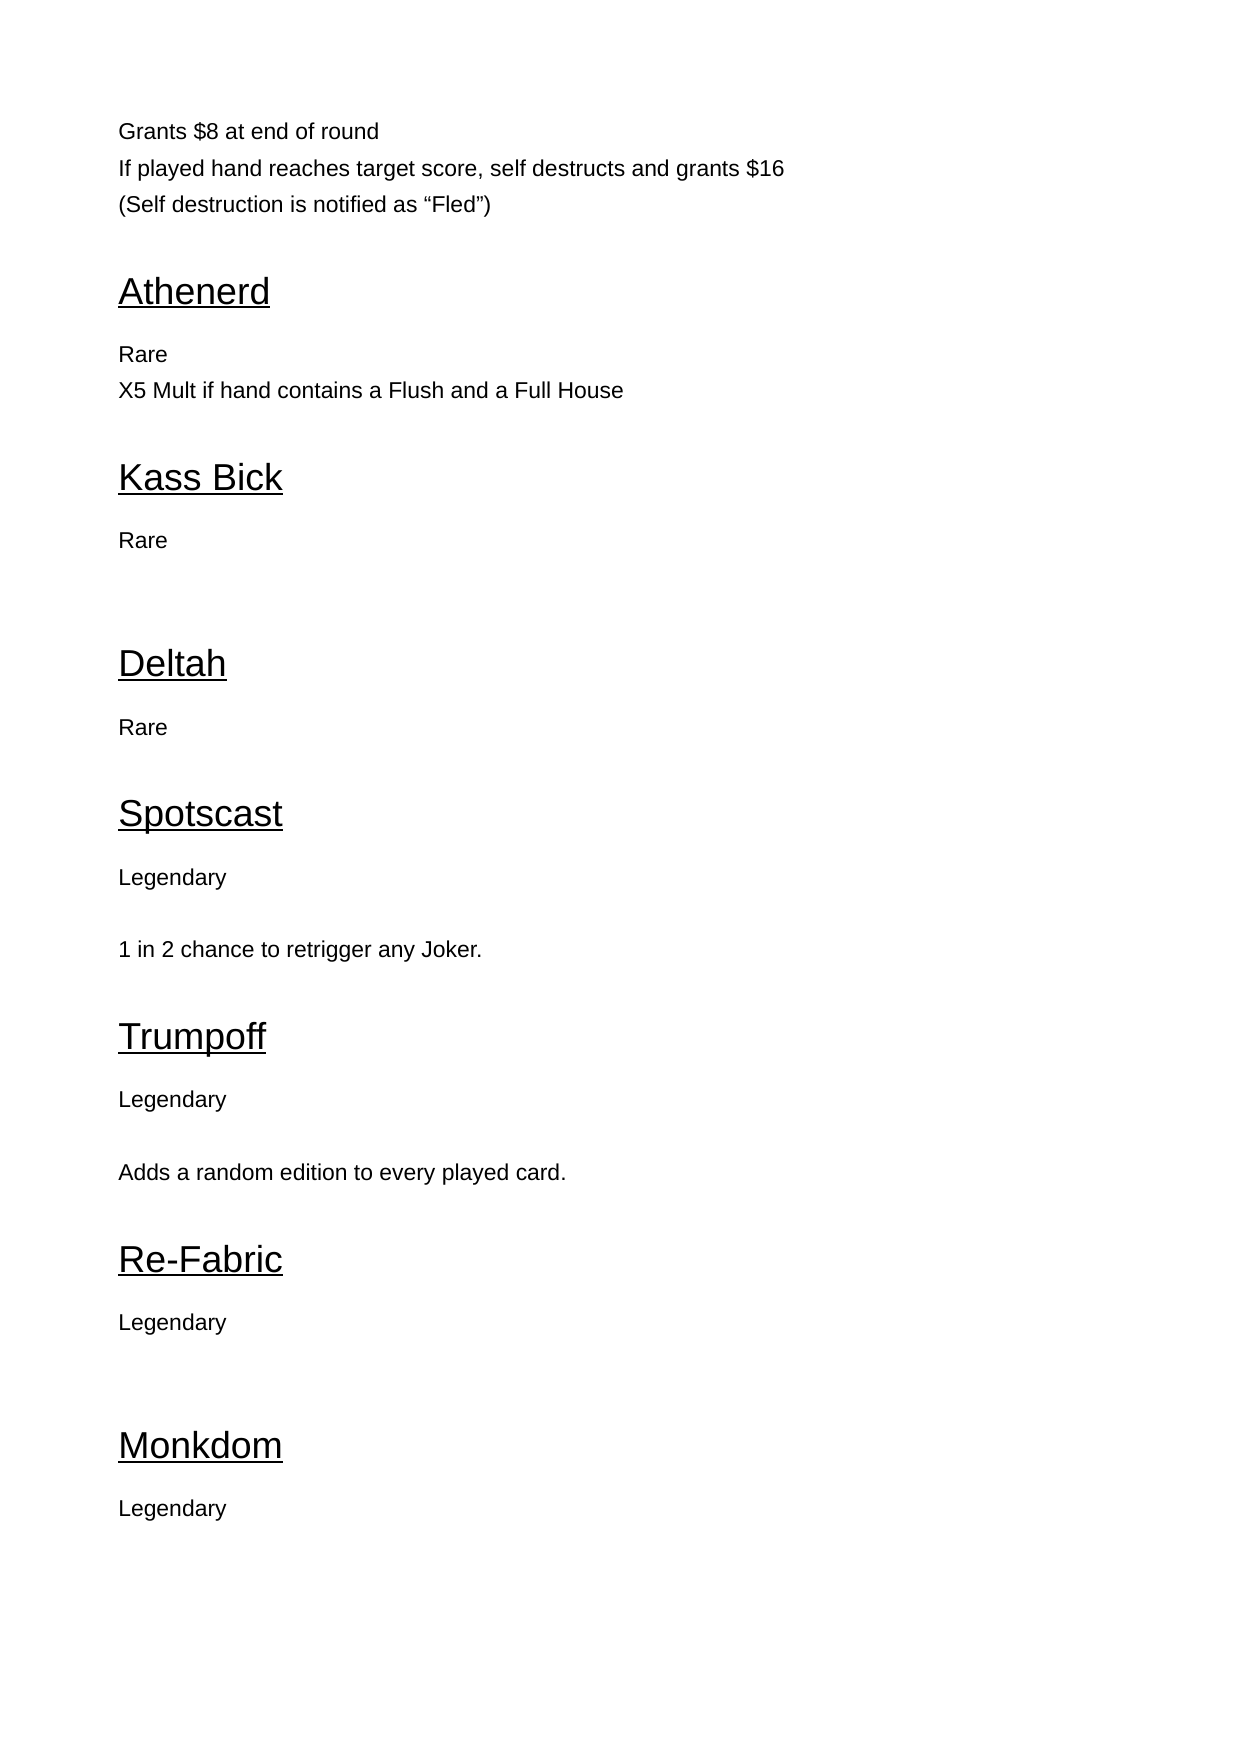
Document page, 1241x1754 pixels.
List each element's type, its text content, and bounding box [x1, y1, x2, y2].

text Rare [118, 527, 1122, 553]
subtitle Monkdom [118, 1423, 1122, 1466]
text Legendary [118, 1495, 1122, 1522]
subtitle Spotscast [118, 792, 1122, 835]
text Adds a random edition to every played card. [118, 1159, 1122, 1185]
subtitle Kass Bick [118, 455, 1122, 498]
text Rare [118, 713, 1122, 740]
subtitle Trumpoff [118, 1014, 1122, 1057]
text 1 in 2 chance to retrigger any Joker. [118, 936, 1122, 963]
text Grants $8 at end of round [118, 118, 1122, 144]
subtitle Deltah [118, 642, 1122, 685]
text Legendary [118, 1309, 1122, 1335]
text Legendary [118, 1086, 1122, 1113]
text If played hand reaches target score, self destructs and grants $16 [118, 154, 1122, 181]
text Legendary [118, 863, 1122, 890]
text (Self destruction is notified as “Fled”) [118, 191, 1122, 217]
text Rare [118, 341, 1122, 367]
subtitle Athenerd [118, 269, 1122, 312]
subtitle Re-Fabric [118, 1237, 1122, 1280]
text X5 Mult if hand contains a Flush and a Full House [118, 377, 1122, 403]
